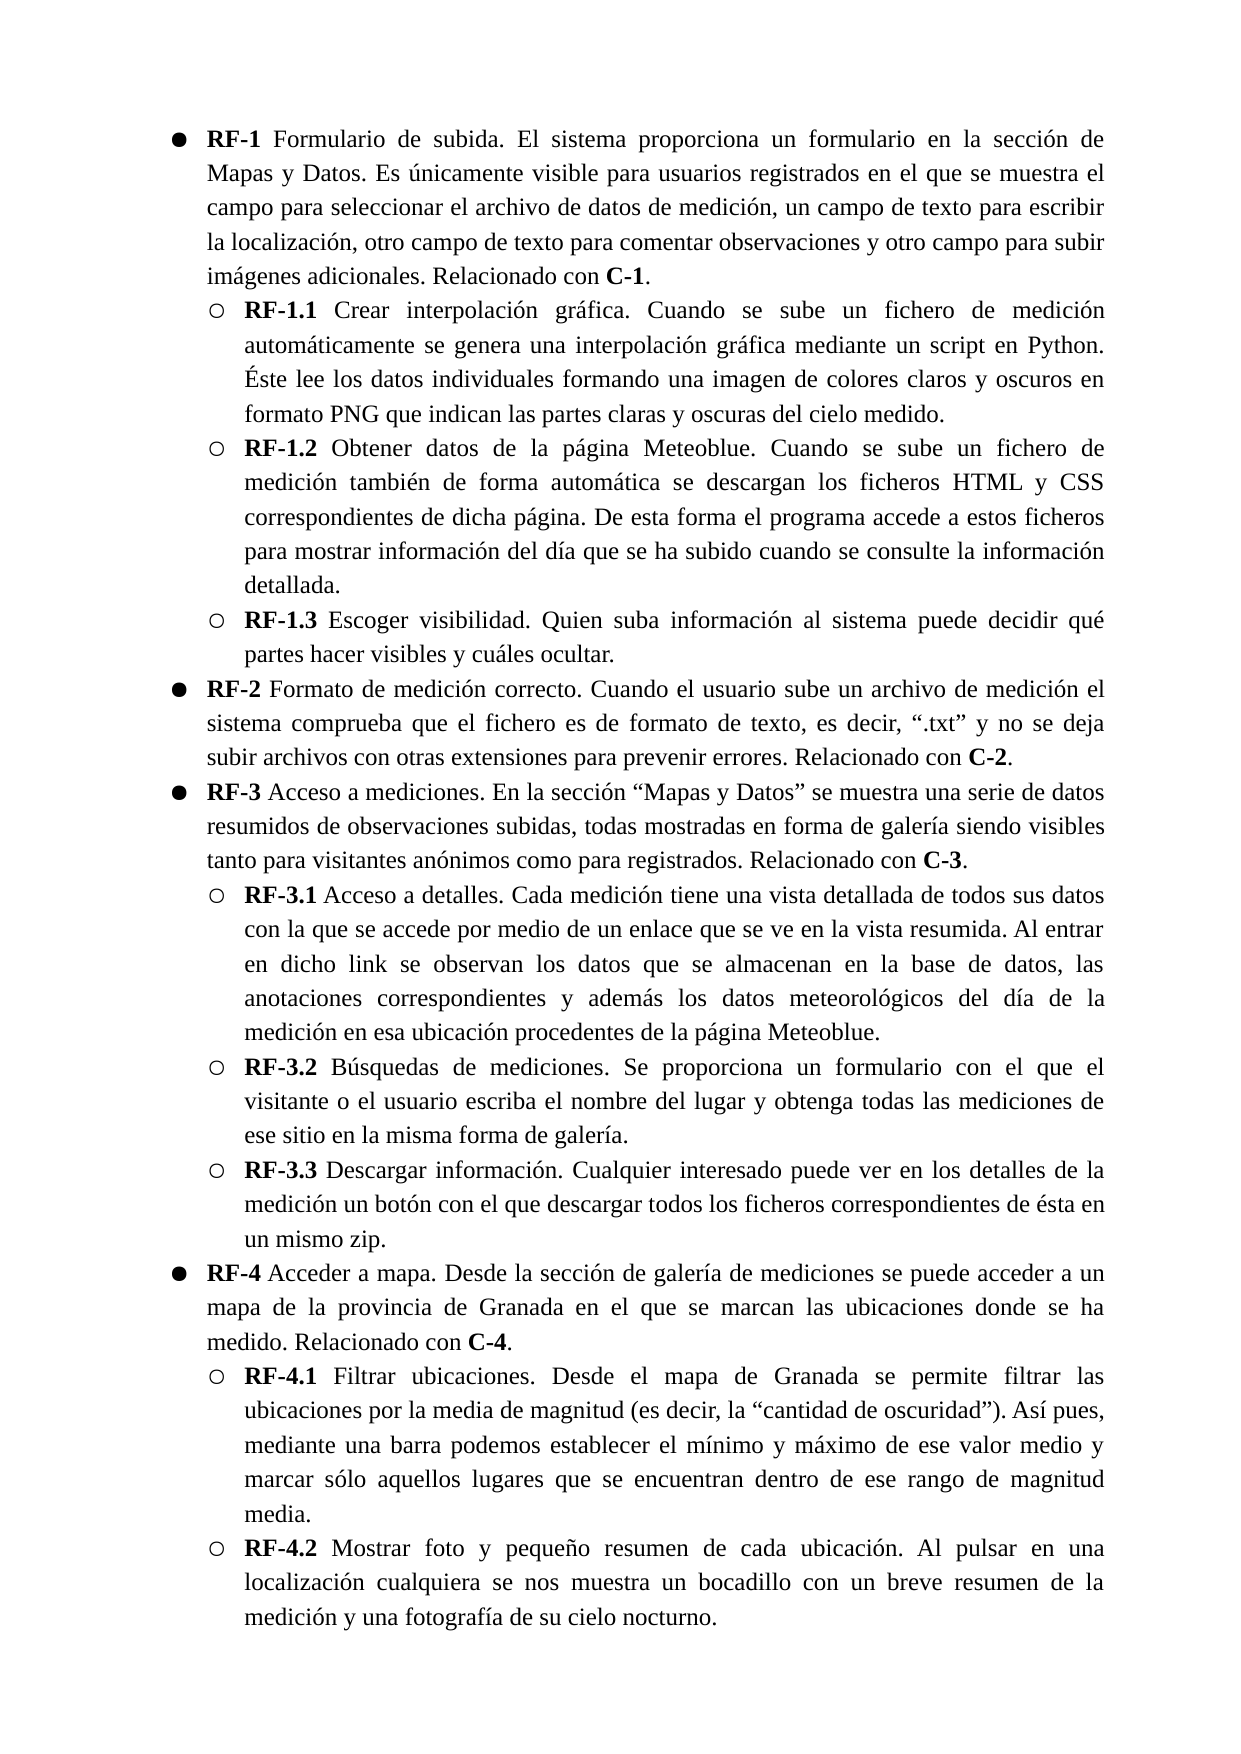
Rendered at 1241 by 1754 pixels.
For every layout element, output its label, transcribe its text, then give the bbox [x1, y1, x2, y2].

list RF-4.1 Filtrar ubicaciones. Desde el mapa de Granada se permite filtrar las ubicaciones por la media de magnitud (es decir, la “cantidad de oscuridad”). Así pues, mediante una barra podemos establecer el mínimo y máximo de ese valor medio y marcar sólo aquellos lugares que se encuentran dentro de ese rango de magnitud media. [207, 1356, 1106, 1527]
list RF-4 Acceder a mapa. Desde la sección de galería de mediciones se puede acceder a un mapa de la provincia de Granada en el que se marcan las ubicaciones donde se ha medido. Relacionado con C-4. [169, 1252, 1106, 1356]
list RF-3.1 Acceso a detalles. Cada medición tiene una vista detallada de todos sus datos con la que se accede por medio de un enlace que se ve en la vista resumida. Al entrar en dicho link se observan los datos que se almacenan en la base de datos, las anotaciones correspondientes y además los datos meteorológicos del día de la medición en esa ubicación procedentes de la página Meteoblue. [207, 874, 1106, 1046]
list RF-3.2 Búsquedas de mediciones. Se proporciona un formulario con el que el visitante o el usuario escriba el nombre del lugar y obtenga todas las mediciones de ese sitio en la misma forma de galería. [207, 1046, 1106, 1149]
list RF-1.1 Crear interpolación gráfica. Cuando se sube un fichero de medición automáticamente se genera una interpolación gráfica mediante un script en Python. Éste lee los datos individuales formando una imagen de colores claros y oscuros en formato PNG que indican las partes claras y oscuras del cielo medido. [207, 290, 1106, 427]
list RF-1 Formulario de subida. El sistema proporciona un formulario en la sección de Mapas y Datos. Es únicamente visible para usuarios registrados en el que se muestra el campo para seleccionar el archivo de datos de medición, un campo de texto para escribir la localización, otro campo de texto para comentar observaciones y otro campo para subir imágenes adicionales. Relacionado con C-1. [169, 118, 1106, 290]
list RF-4.2 Mostrar foto y pequeño resumen de cada ubicación. Al pulsar en una localización cualquiera se nos muestra un bocadillo con un breve resumen de la medición y una fotografía de su cielo nocturno. [207, 1527, 1106, 1631]
list RF-1.3 Escoger visibilidad. Quien suba información al sistema puede decidir qué partes hacer visibles y cuáles ocultar. [207, 599, 1106, 668]
list RF-1.2 Obtener datos de la página Meteoblue. Cuando se sube un fichero de medición también de forma automática se descargan los ficheros HTML y CSS correspondientes de dicha página. De esta forma el programa accede a estos ficheros para mostrar información del día que se ha subido cuando se consulte la información detallada. [207, 427, 1106, 599]
list RF-2 Formato de medición correcto. Cuando el usuario sube un archivo de medición el sistema comprueba que el fichero es de formato de texto, es decir, “.txt” y no se deja subir archivos con otras extensiones para prevenir errores. Relacionado con C-2. [169, 668, 1106, 771]
list RF-3 Acceso a mediciones. En la sección “Mapas y Datos” se muestra una serie de datos resumidos de observaciones subidas, todas mostradas en forma de galería siendo visibles tanto para visitantes anónimos como para registrados. Relacionado con C-3. [169, 771, 1106, 874]
list RF-3.3 Descargar información. Cualquier interesado puede ver en los detalles de la medición un botón con el que descargar todos los ficheros correspondientes de ésta en un mismo zip. [207, 1149, 1106, 1252]
